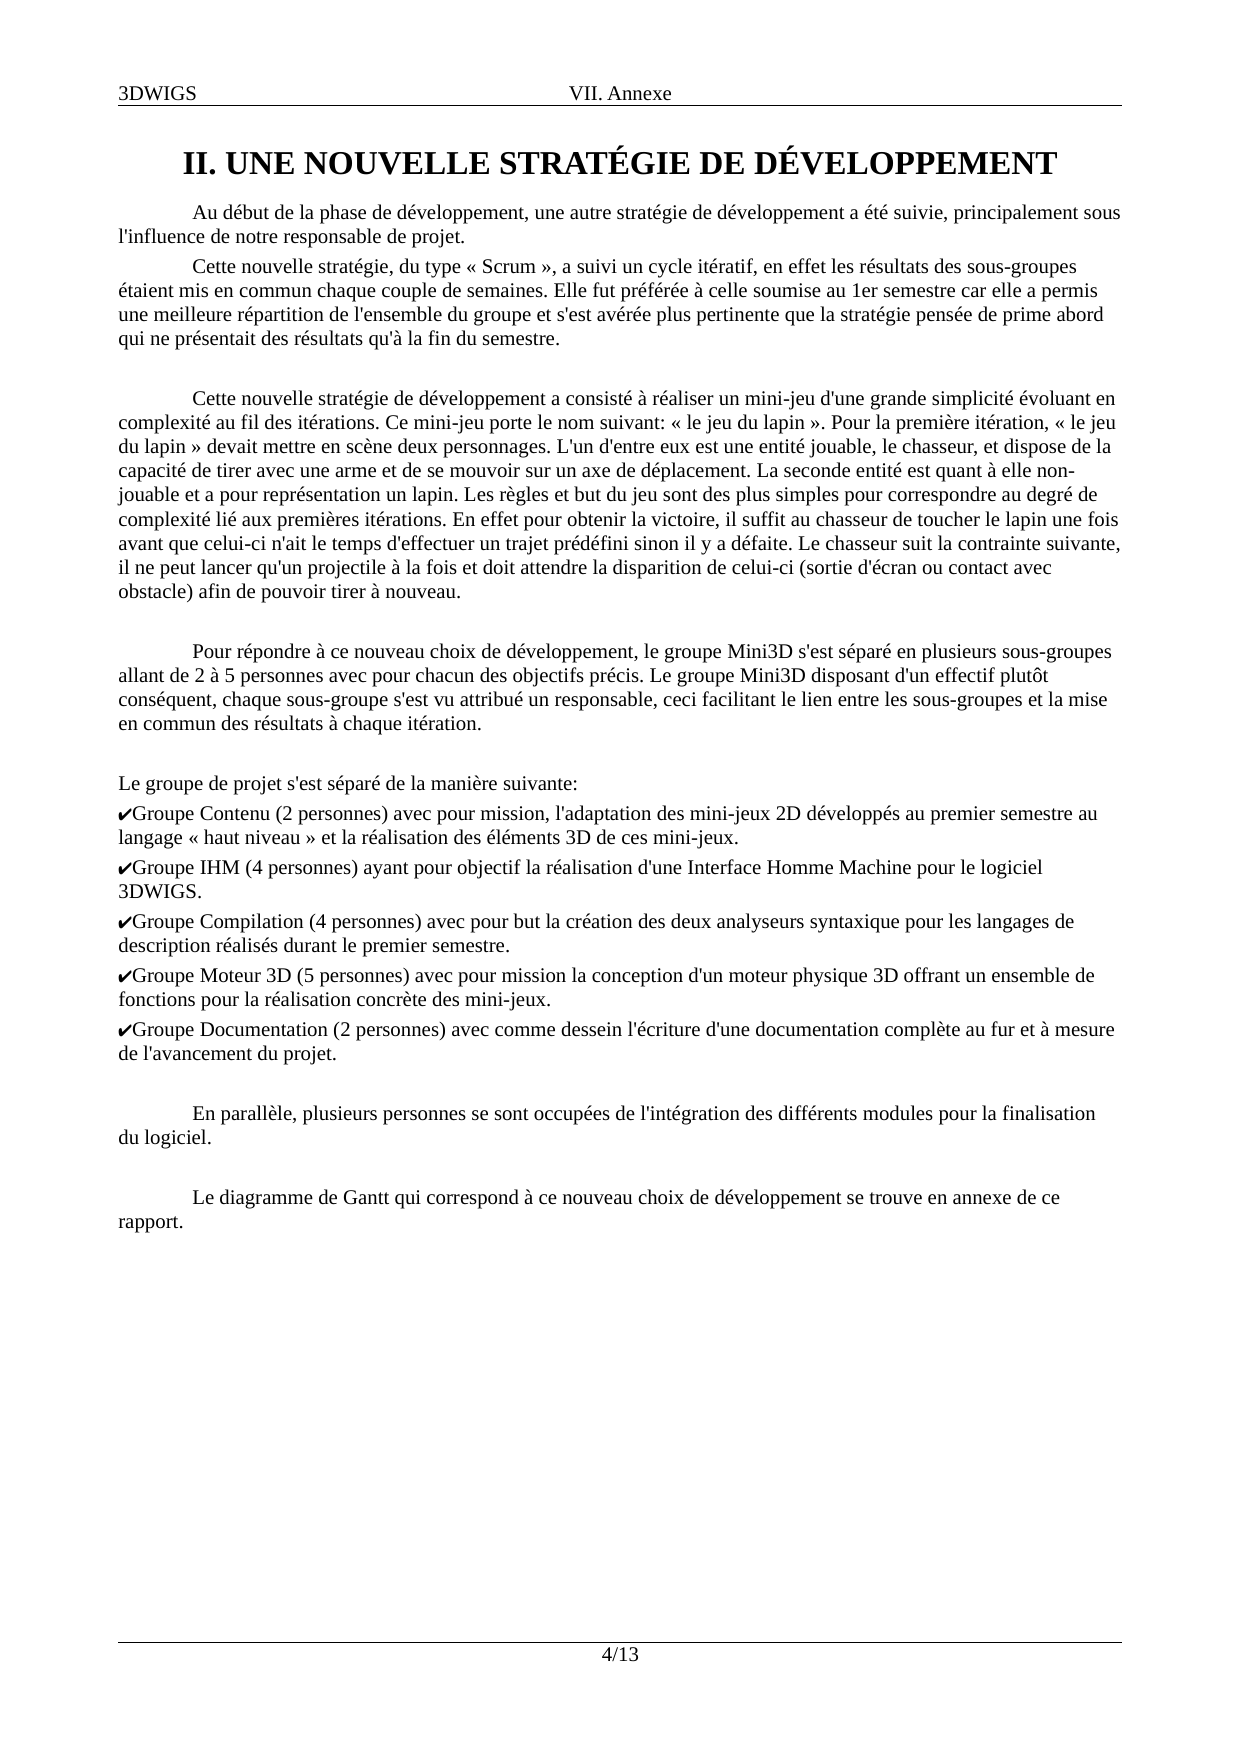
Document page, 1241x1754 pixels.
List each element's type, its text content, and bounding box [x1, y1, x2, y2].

text Cette nouvelle stratégie, du type « Scrum », a suivi un cycle itératif, en effet les résultats des sous-groupes étaient mis en commun chaque couple de semaines. Elle fut préférée à celle soumise au 1er semestre car elle a permis une meilleure répartition de l'ensemble du groupe et s'est avérée plus pertinente que la stratégie pensée de prime abord qui ne présentait des résultats qu'à la fin du semestre. [118, 254, 1122, 350]
subtitle Une nouvelle stratégie de développement [118, 143, 1122, 181]
text Le diagramme de Gantt qui correspond à ce nouveau choix de développement se trouve en annexe de ce rapport. [118, 1185, 1122, 1233]
text Le groupe de projet s'est séparé de la manière suivante: [118, 771, 1122, 795]
text Cette nouvelle stratégie de développement a consisté à réaliser un mini-jeu d'une grande simplicité évoluant en complexité au fil des itérations. Ce mini-jeu porte le nom suivant: « le jeu du lapin ». Pour la première itération, « le jeu du lapin » devait mettre en scène deux personnages. L'un d'entre eux est une entité jouable, le chasseur, et dispose de la capacité de tirer avec une arme et de se mouvoir sur un axe de déplacement. La seconde entité est quant à elle non-jouable et a pour représentation un lapin. Les règles et but du jeu sont des plus simples pour correspondre au degré de complexité lié aux premières itérations. En effet pour obtenir la victoire, il suffit au chasseur de toucher le lapin une fois avant que celui-ci n'ait le temps d'effectuer un trajet prédéfini sinon il y a défaite. Le chasseur suit la contrainte suivante, il ne peut lancer qu'un projectile à la fois et doit attendre la disparition de celui-ci (sortie d'écran ou contact avec obstacle) afin de pouvoir tirer à nouveau. [118, 386, 1122, 603]
list Groupe Contenu (2 personnes) avec pour mission, l'adaptation des mini-jeux 2D développés au premier semestre au langage « haut niveau » et la réalisation des éléments 3D de ces mini-jeux. [118, 801, 1122, 849]
list Groupe Compilation (4 personnes) avec pour but la création des deux analyseurs syntaxique pour les langages de description réalisés durant le premier semestre. [118, 909, 1122, 957]
list Groupe IHM (4 personnes) ayant pour objectif la réalisation d'une Interface Homme Machine pour le logiciel 3DWIGS. [118, 855, 1122, 903]
text Pour répondre à ce nouveau choix de développement, le groupe Mini3D s'est séparé en plusieurs sous-groupes allant de 2 à 5 personnes avec pour chacun des objectifs précis. Le groupe Mini3D disposant d'un effectif plutôt conséquent, chaque sous-groupe s'est vu attribué un responsable, ceci facilitant le lien entre les sous-groupes et la mise en commun des résultats à chaque itération. [118, 639, 1122, 735]
list Groupe Moteur 3D (5 personnes) avec pour mission la conception d'un moteur physique 3D offrant un ensemble de fonctions pour la réalisation concrète des mini-jeux. [118, 963, 1122, 1011]
text Au début de la phase de développement, une autre stratégie de développement a été suivie, principalement sous l'influence de notre responsable de projet. [118, 200, 1122, 248]
text En parallèle, plusieurs personnes se sont occupées de l'intégration des différents modules pour la finalisation du logiciel. [118, 1101, 1122, 1149]
list Groupe Documentation (2 personnes) avec comme dessein l'écriture d'une documentation complète au fur et à mesure de l'avancement du projet. [118, 1017, 1122, 1065]
